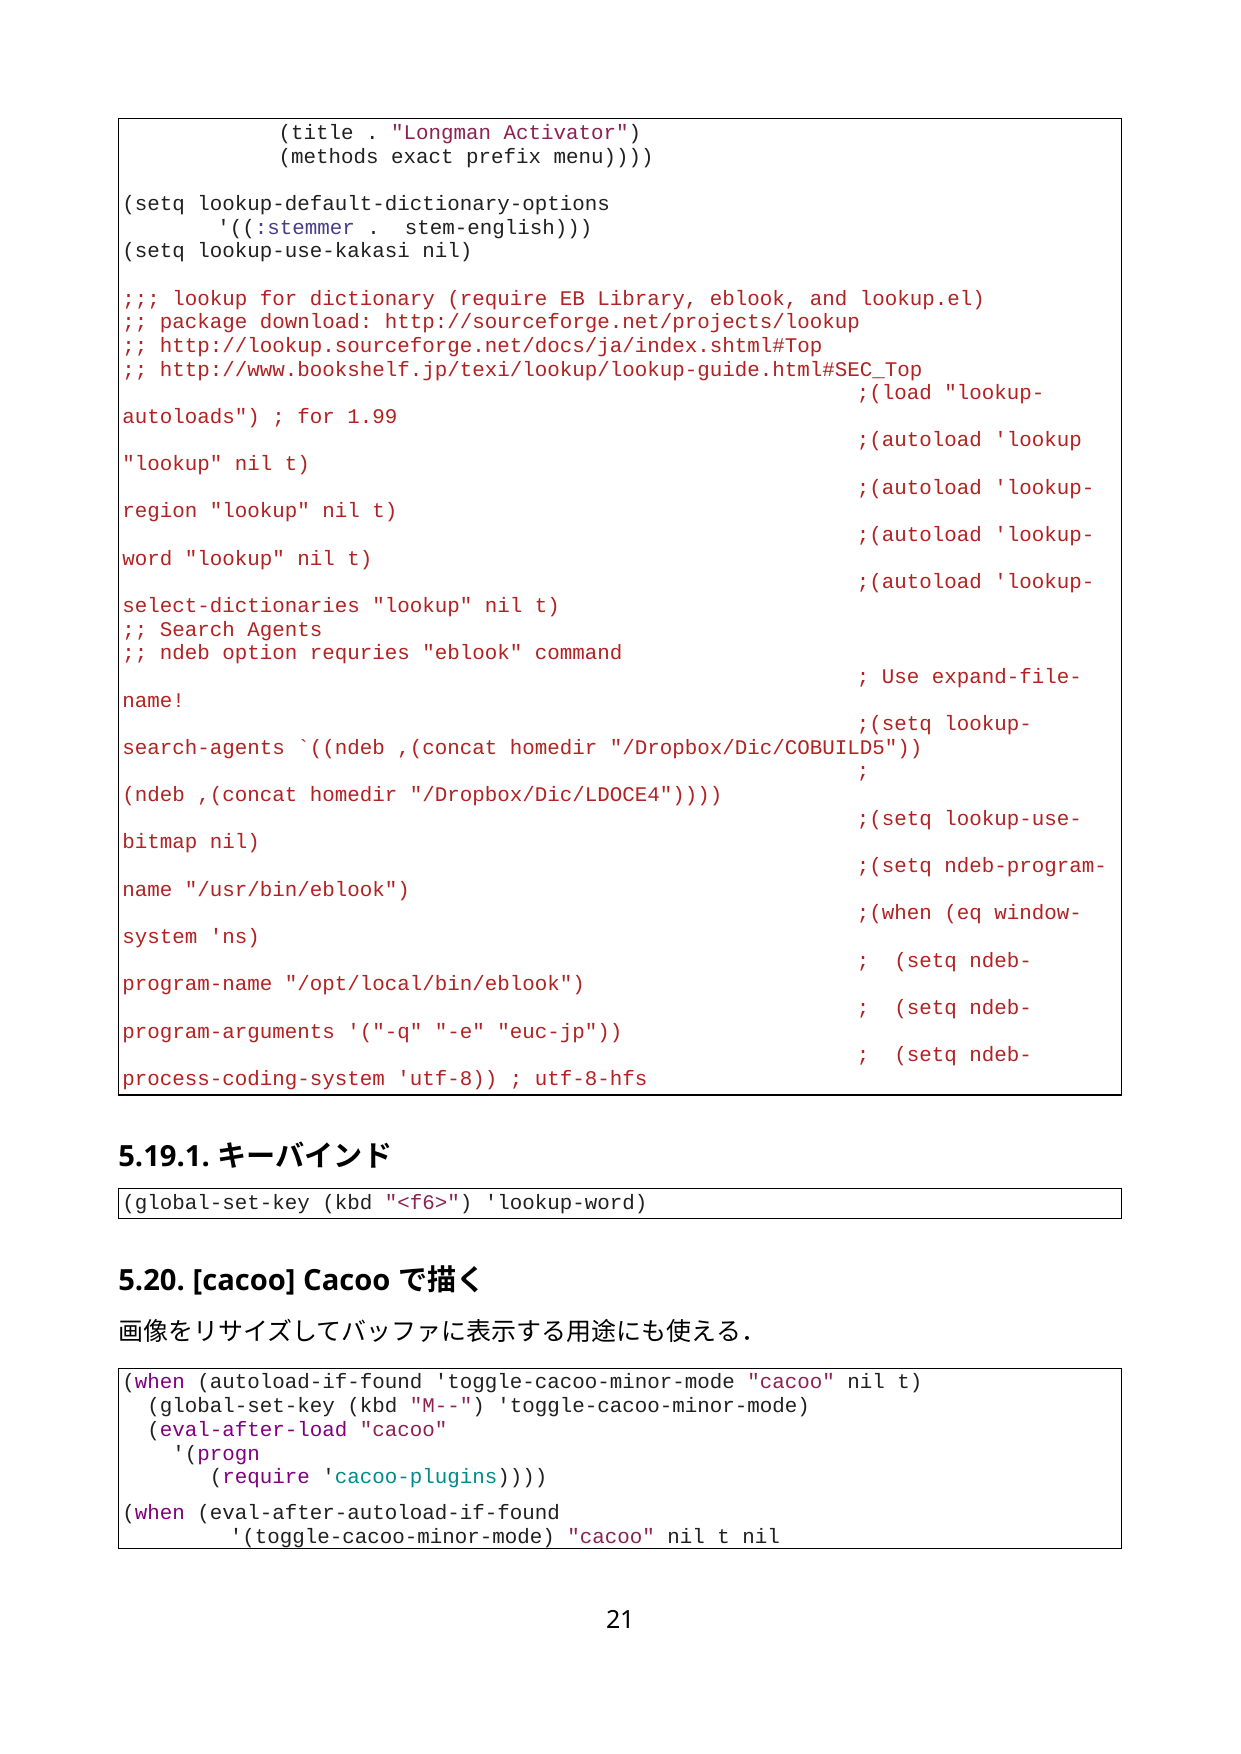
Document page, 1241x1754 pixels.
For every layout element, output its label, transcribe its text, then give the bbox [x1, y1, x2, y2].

text ;(setq lookup-search-agents `((ndeb ,(concat homedir "/Dropbox/Dic/COBUILD5")) [119, 709, 1121, 757]
text ;(when (eq window-system 'ns) [119, 898, 1121, 946]
text ;(autoload 'lookup-select-dictionaries "lookup" nil t) [119, 567, 1121, 615]
text ;; http://www.bookshelf.jp/texi/lookup/lookup-guide.html#SEC_Top [119, 354, 1121, 378]
text (title . "Longman Activator") [119, 119, 1121, 142]
subtitle キーバインド [118, 1133, 1122, 1175]
text (when (eval-after-autoload-if-found [119, 1498, 1121, 1522]
text (global-set-key (kbd "M--") 'toggle-cacoo-minor-mode) [119, 1391, 1121, 1415]
text ;(autoload 'lookup-word "lookup" nil t) [119, 520, 1121, 567]
text ;; package download: http://sourceforge.net/projects/lookup [119, 307, 1121, 331]
text ;(setq lookup-use-bitmap nil) [119, 804, 1121, 851]
text 画像をリサイズしてバッファに表示する用途にも使える． [118, 1312, 1122, 1348]
text (methods exact prefix menu)))) [119, 142, 1121, 165]
text ;; ndeb option requries "eblook" command [119, 638, 1121, 662]
text ;(setq ndeb-program-name "/usr/bin/eblook") [119, 851, 1121, 898]
text ;(load "lookup-autoloads") ; for 1.99 [119, 378, 1121, 426]
text '(progn [119, 1438, 1121, 1462]
text ;(autoload 'lookup-region "lookup" nil t) [119, 473, 1121, 520]
text '((:stemmer . stem-english))) [119, 213, 1121, 236]
text ;(autoload 'lookup "lookup" nil t) [119, 426, 1121, 473]
text ;;; lookup for dictionary (require EB Library, eblook, and lookup.el) [119, 284, 1121, 307]
text (setq lookup-default-dictionary-options [119, 189, 1121, 213]
subtitle [cacoo] Cacoo で描く [118, 1257, 1122, 1299]
text ; (setq ndeb-program-arguments '("-q" "-e" "euc-jp")) [119, 993, 1121, 1040]
text (require 'cacoo-plugins)))) [119, 1462, 1121, 1490]
text (global-set-key (kbd "<f6>") 'lookup-word) [119, 1189, 1121, 1218]
text ;; Search Agents [119, 615, 1121, 638]
text (when (autoload-if-found 'toggle-cacoo-minor-mode "cacoo" nil t) [119, 1369, 1121, 1391]
text ; (setq ndeb-program-name "/opt/local/bin/eblook") [119, 946, 1121, 993]
text ;; http://lookup.sourceforge.net/docs/ja/index.shtml#Top [119, 331, 1121, 354]
text ; (ndeb ,(concat homedir "/Dropbox/Dic/LDOCE4")))) [119, 757, 1121, 804]
text ; (setq ndeb-process-coding-system 'utf-8)) ; utf-8-hfs [119, 1040, 1121, 1094]
text '(toggle-cacoo-minor-mode) "cacoo" nil t nil [119, 1522, 1121, 1548]
text (setq lookup-use-kakasi nil) [119, 236, 1121, 260]
text ; Use expand-file-name! [119, 662, 1121, 709]
text (eval-after-load "cacoo" [119, 1415, 1121, 1438]
